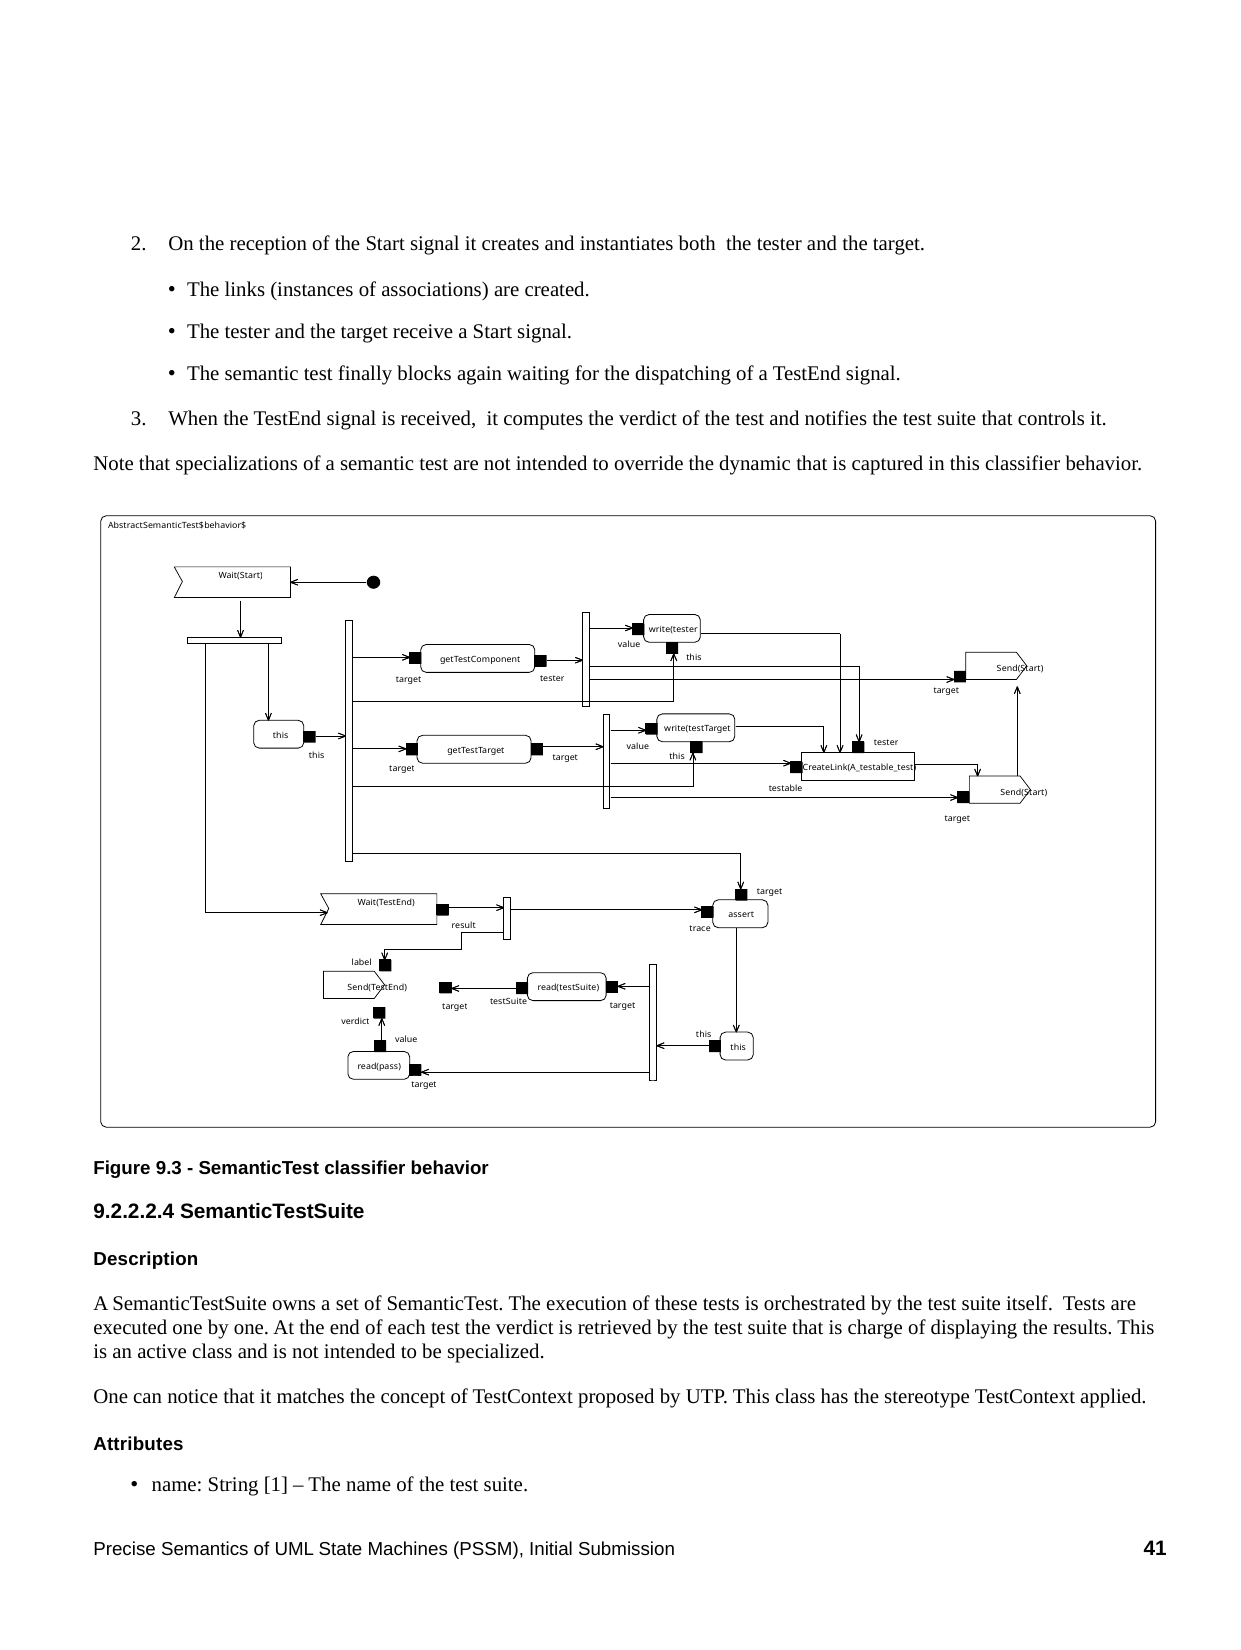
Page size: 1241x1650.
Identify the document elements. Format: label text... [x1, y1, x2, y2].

text A SemanticTestSuite owns a set of SemanticTest. The execution of these tests is orchestrated by the test suite itself. Tests are executed one by one. At the end of each test the verdict is retrieved by the test suite that is charge of displaying the results. This is an active class and is not intended to be specialized. [93, 1291, 1164, 1363]
subtitle [93, 496, 1164, 508]
list name: String [1] – The name of the test suite. [131, 1471, 1164, 1496]
text One can notice that it matches the concept of TestContext proposed by UTP. This class has the stereotype TestContext applied. [93, 1384, 1164, 1408]
list When the TestEnd signal is received, it computes the verdict of the test and notifies the test suite that controls it. [131, 406, 1164, 429]
subtitle Attributes [93, 1433, 1164, 1454]
subtitle SemanticTestSuite [93, 1178, 1164, 1223]
list On the reception of the Start signal it creates and instantiates both the tester and the target. [131, 231, 1164, 255]
list The semantic test finally blocks again waiting for the dispatching of a TestEnd signal. [168, 359, 1164, 384]
subtitle Description [93, 1248, 1164, 1269]
list The links (instances of associations) are created. [168, 276, 1164, 301]
text Figure 9.3 - SemanticTest classifier behavior [93, 508, 1164, 1178]
list The tester and the target receive a Start signal. [168, 318, 1164, 343]
text Note that specializations of a semantic test are not intended to override the dynamic that is captured in this classifier behavior. [93, 451, 1164, 475]
